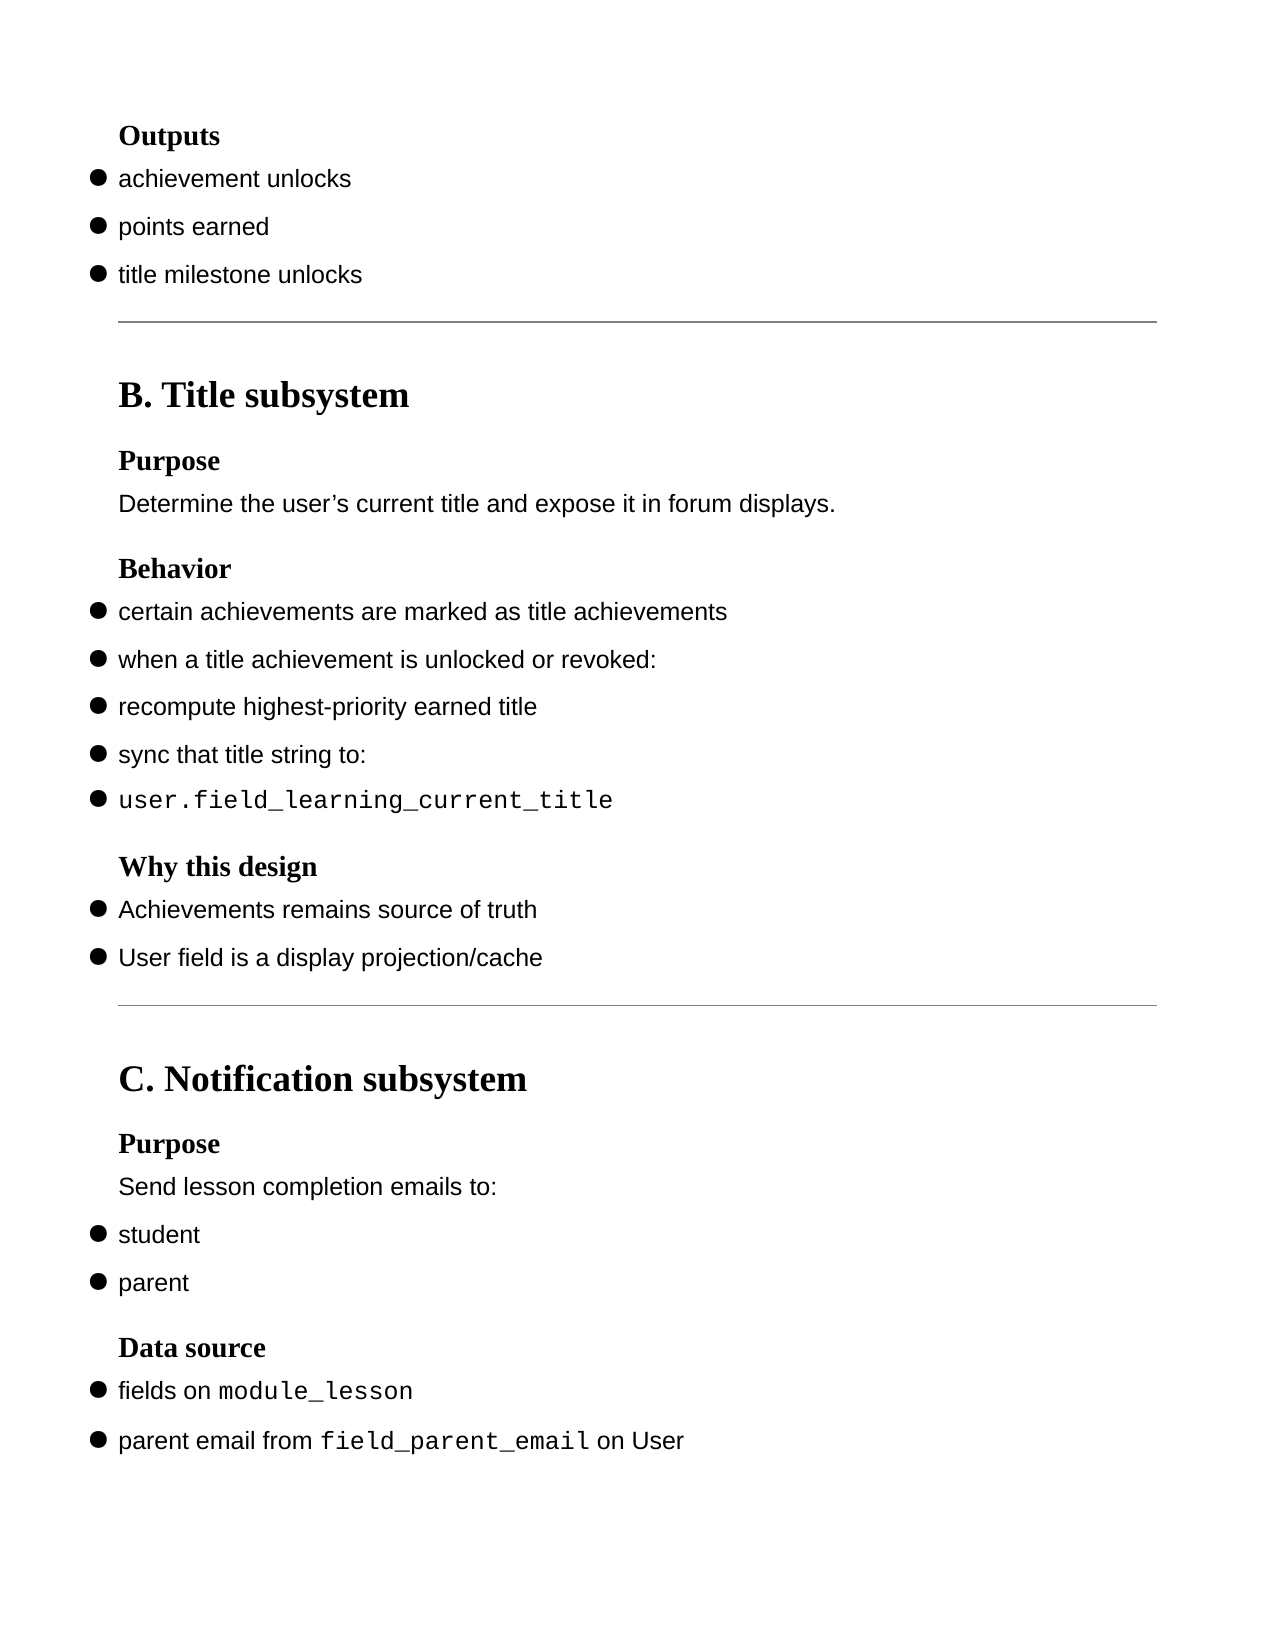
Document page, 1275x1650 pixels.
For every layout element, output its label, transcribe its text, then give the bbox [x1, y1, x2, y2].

text Send lesson completion emails to: [118, 1172, 1157, 1201]
list sync that title string to: [118, 740, 1157, 769]
subtitle Purpose [118, 443, 1157, 476]
list student [118, 1220, 1157, 1249]
list recompute highest-priority earned title [118, 692, 1157, 721]
subtitle Purpose [118, 1126, 1157, 1160]
list user.field_learning_current_title [118, 788, 1157, 816]
text Determine the user’s current title and expose it in forum displays. [118, 489, 1157, 517]
subtitle Data source [118, 1330, 1157, 1363]
list fields on module_lesson [118, 1376, 1157, 1407]
subtitle Why this design [118, 849, 1157, 883]
list when a title achievement is unlocked or revoked: [118, 644, 1157, 673]
subtitle Behavior [118, 551, 1157, 584]
list certain achievements are marked as title achievements [118, 597, 1157, 626]
subtitle C. Notification subsystem [118, 1056, 1157, 1099]
subtitle B. Title subsystem [118, 372, 1157, 416]
list achievement unlocks [118, 164, 1157, 193]
subtitle Outputs [118, 118, 1157, 152]
list Achievements remains source of truth [118, 895, 1157, 924]
list title milestone unlocks [118, 259, 1157, 288]
list User field is a display projection/cache [118, 943, 1157, 972]
list parent email from field_parent_email on User [118, 1426, 1157, 1457]
list parent [118, 1267, 1157, 1296]
list points earned [118, 212, 1157, 241]
